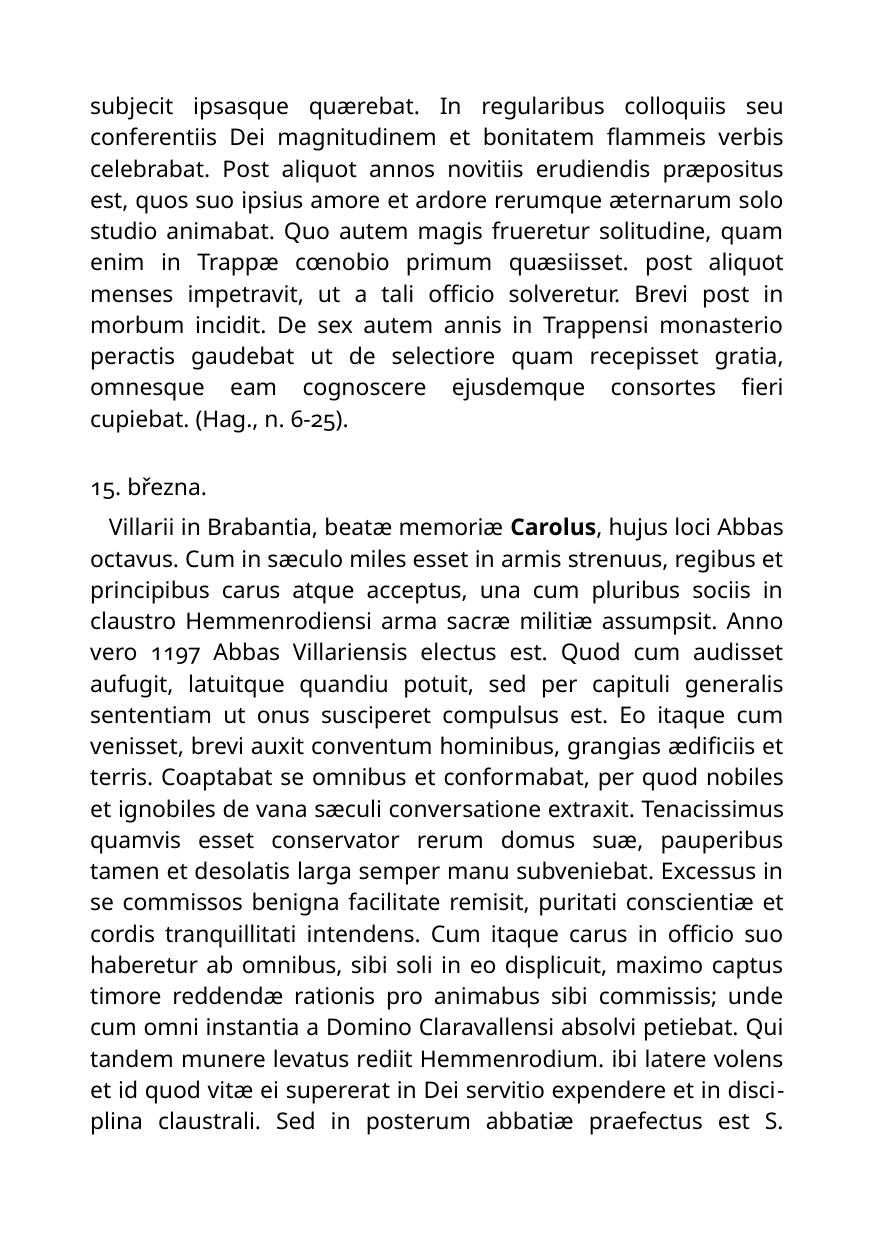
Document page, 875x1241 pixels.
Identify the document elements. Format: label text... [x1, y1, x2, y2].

text Villarii in Brabantia, beatæ memoriæ Carolus, hujus loci Abbas octavus. Cum in sæculo miles esset in armis strenuus, regibus et principibus carus atque acceptus, una cum pluribus sociis in claustro Hemmenrodiensi arma sacræ militiæ assumpsit. Anno vero 1197 Abbas Villariensis electus est. Quod cum audisset aufugit, latuitque quandiu potuit, sed per capituli generalis sententiam ut onus susciperet compulsus est. Eo itaque cum venisset, brevi auxit conventum hominibus, grangias ædificiis et terris. Coaptabat se omnibus et confor­mabat, per quod nobiles et ignobiles de vana sæculi conver­satione extraxit. Tenacissimus quamvis esset conservator rerum domus suæ, pauperibus tamen et desolatis larga semper manu subveniebat. Excessus in se commissos benigna facili­tate remisit, puritati conscientiæ et cordis tranquillitati inten­dens. Cum itaque carus in officio suo haberetur ab omnibus, sibi soli in eo displicuit, maximo captus timore reddendæ rationis pro animabus sibi commissis; unde cum omni instan­tia a Domino Claravallensi absolvi petiebat. Qui tandem munere levatus rediit Hemmenrodium. ibi latere volens et id quod vitæ ei supererat in Dei servitio expendere et in disci­plina claustrali. Sed in posterum abbatiæ praefectus est S. [90, 511, 784, 1136]
text subjecit ipsasque quærebat. In regularibus colloquiis seu conferentiis Dei magnitudinem et bonitatem flammeis verbis celebrabat. Post aliquot annos novitiis erudiendis præpositus est, quos suo ipsius amore et ardore rerumque æternarum solo studio animabat. Quo autem magis frueretur solitudine, quam enim in Trappæ cœnobio primum quæsiisset. post aliquot menses impetravit, ut a tali officio solveretur. Brevi post in morbum incidit. De sex autem annis in Trappensi monasterio peractis gaudebat ut de selectiore quam recepisset gratia, omnesque eam cognoscere ejusdemque consortes fieri cupiebat. (Hag., n. 6-25). [90, 90, 784, 434]
text 15. března. [90, 471, 784, 502]
